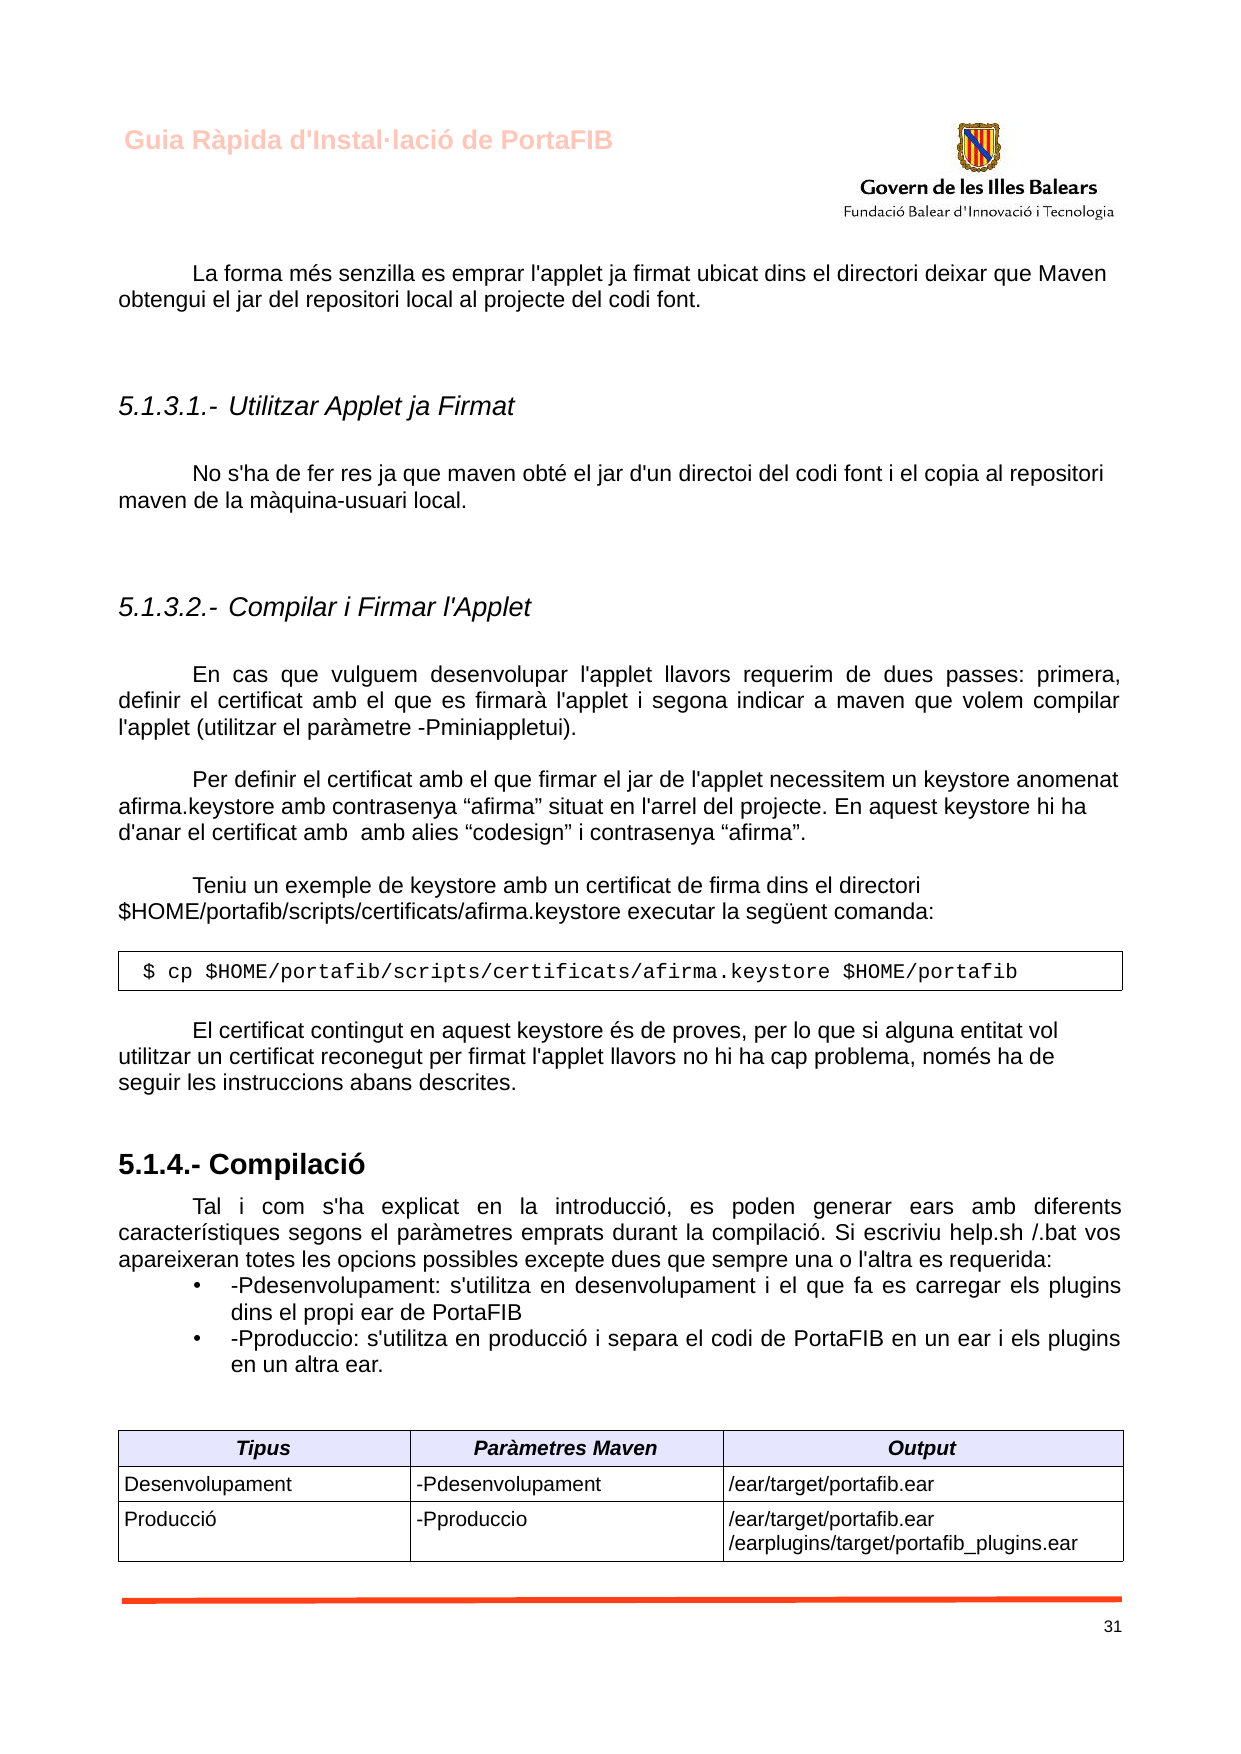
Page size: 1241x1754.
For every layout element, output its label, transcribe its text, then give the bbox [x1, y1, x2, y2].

subtitle Utilitzar Applet ja Firmat [118, 390, 1122, 422]
table_cell Desenvolupament [119, 1467, 410, 1501]
list -Pdesenvolupament: s'utilitza en desenvolupament i el que fa es carregar els plugins dins el propi ear de PortaFIB [193, 1272, 1122, 1325]
table_cell /ear/target/portafib.ear /earplugins/target/portafib_plugins.ear [724, 1502, 1123, 1561]
text En cas que vulguem desenvolupar l'applet llavors requerim de dues passes: primera, definir el certificat amb el que es firmarà l'applet i segona indicar a maven que volem compilar l'applet (utilitzar el paràmetre -Pminiappletui). [118, 661, 1122, 740]
table_header $ cp $HOME/portafib/scripts/certificats/afirma.keystore $HOME/portafib [119, 952, 1122, 990]
picture [840, 123, 1117, 220]
table_cell Producció [119, 1502, 410, 1561]
table_header Tipus [119, 1431, 410, 1466]
text Tal i com s'ha explicat en la introducció, es poden generar ears amb diferents característiques segons el paràmetres emprats durant la compilació. Si escriviu help.sh /.bat vos apareixeran totes les opcions possibles excepte dues que sempre una o l'altra es requerida: [118, 1193, 1122, 1272]
table_cell /ear/target/portafib.ear [724, 1467, 1123, 1501]
text No s'ha de fer res ja que maven obté el jar d'un directoi del codi font i el copia al repositori maven de la màquina-usuari local. [118, 460, 1122, 513]
subtitle Compilar i Firmar l'Applet [118, 591, 1122, 622]
text La forma més senzilla es emprar l'applet ja firmat ubicat dins el directori deixar que Maven obtengui el jar del repositori local al projecte del codi font. [118, 260, 1122, 313]
table_cell -Pproduccio [411, 1502, 723, 1561]
table_header Output [724, 1431, 1123, 1466]
table_header Paràmetres Maven [411, 1431, 723, 1466]
text Teniu un exemple de keystore amb un certificat de firma dins el directori $HOME/portafib/scripts/certificats/afirma.keystore executar la següent comanda: [118, 872, 1122, 924]
text Per definir el certificat amb el que firmar el jar de l'applet necessitem un keystore anomenat afirma.keystore amb contrasenya “afirma” situat en l'arrel del projecte. En aquest keystore hi ha d'anar el certificat amb amb alies “codesign” i contrasenya “afirma”. [118, 766, 1122, 845]
table_cell -Pdesenvolupament [411, 1467, 723, 1501]
list -Pproduccio: s'utilitza en producció i separa el codi de PortaFIB en un ear i els plugins en un altra ear. [193, 1325, 1122, 1377]
subtitle Compilació [118, 1147, 1122, 1181]
text El certificat contingut en aquest keystore és de proves, per lo que si alguna entitat vol utilitzar un certificat reconegut per firmat l'applet llavors no hi ha cap problema, només ha de seguir les instruccions abans descrites. [118, 1017, 1122, 1096]
